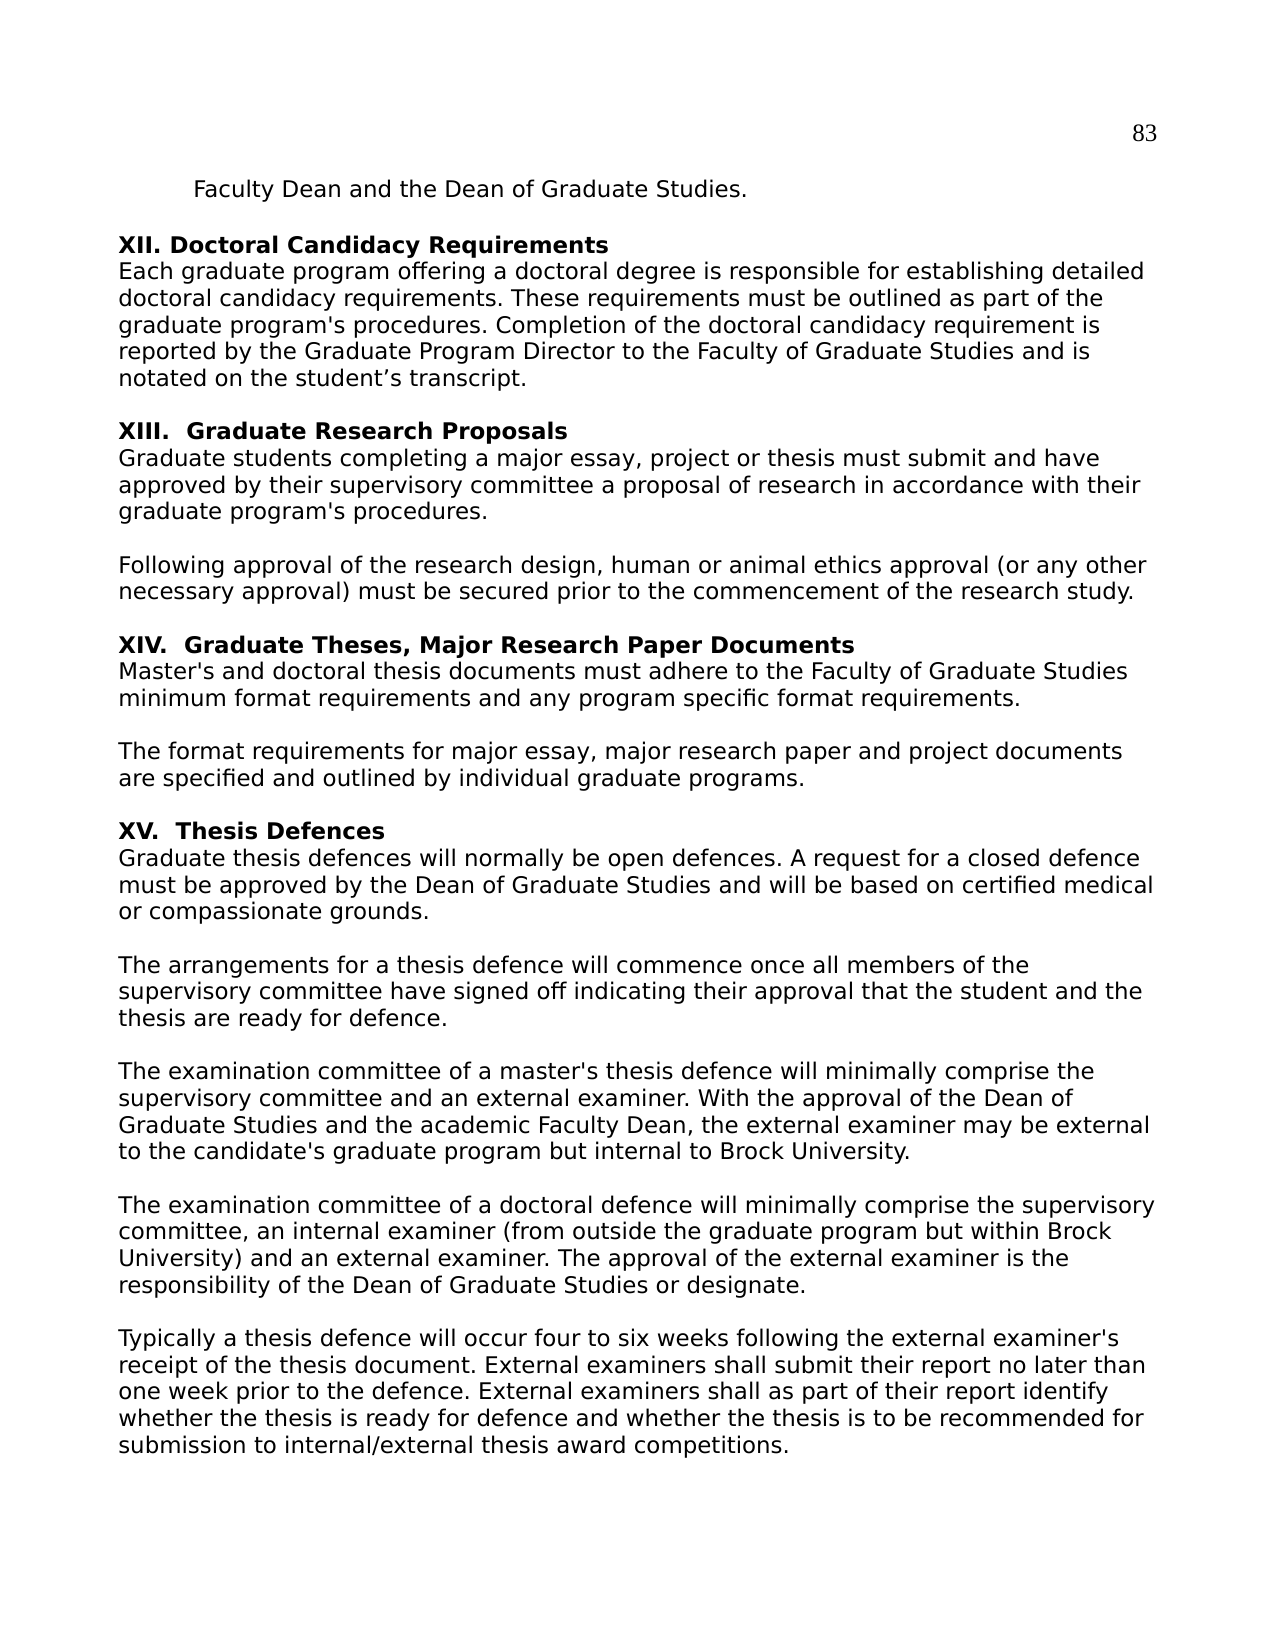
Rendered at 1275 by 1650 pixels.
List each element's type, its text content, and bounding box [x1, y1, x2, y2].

text XIII. Graduate Research Proposals Graduate students completing a major essay, project or thesis must submit and have approved by their supervisory committee a proposal of research in accordance with their graduate program's procedures. Following approval of the research design, human or animal ethics approval (or any other necessary approval) must be secured prior to the commencement of the research study. XIV. Graduate Theses, Major Research Paper Documents Master's and doctoral thesis documents must adhere to the Faculty of Graduate Studies minimum format requirements and any program specific format requirements. The format requirements for major essay, major research paper and project documents are specified and outlined by individual graduate programs. XV. Thesis Defences Graduate thesis defences will normally be open defences. A request for a closed defence must be approved by the Dean of Graduate Studies and will be based on certified medical or compassionate grounds. [118, 418, 1157, 925]
list Faculty Dean and the Dean of Graduate Studies. [156, 176, 1157, 232]
text The examination committee of a master's thesis defence will minimally comprise the supervisory committee and an external examiner. With the approval of the Dean of Graduate Studies and the academic Faculty Dean, the external examiner may be external to the candidate's graduate program but internal to Brock University. [118, 1058, 1157, 1165]
text Typically a thesis defence will occur four to six weeks following the external examiner's receipt of the thesis document. External examiners shall submit their report no later than one week prior to the defence. External examiners shall as part of their report identify whether the thesis is ready for defence and whether the thesis is to be recommended for submission to internal/external thesis award competitions. [118, 1325, 1157, 1458]
text Each graduate program offering a doctoral degree is responsible for establishing detailed doctoral candidacy requirements. These requirements must be outlined as part of the graduate program's procedures. Completion of the doctoral candidacy requirement is reported by the Graduate Program Director to the Faculty of Graduate Studies and is notated on the student’s transcript. [118, 258, 1157, 392]
text The examination committee of a doctoral defence will minimally comprise the supervisory committee, an internal examiner (from outside the graduate program but within Brock University) and an external examiner. The approval of the external examiner is the responsibility of the Dean of Graduate Studies or designate. [118, 1192, 1157, 1298]
text XII. Doctoral Candidacy Requirements [118, 232, 1157, 258]
text The arrangements for a thesis defence will commence once all members of the supervisory committee have signed off indicating their approval that the student and the thesis are ready for defence. [118, 952, 1157, 1032]
